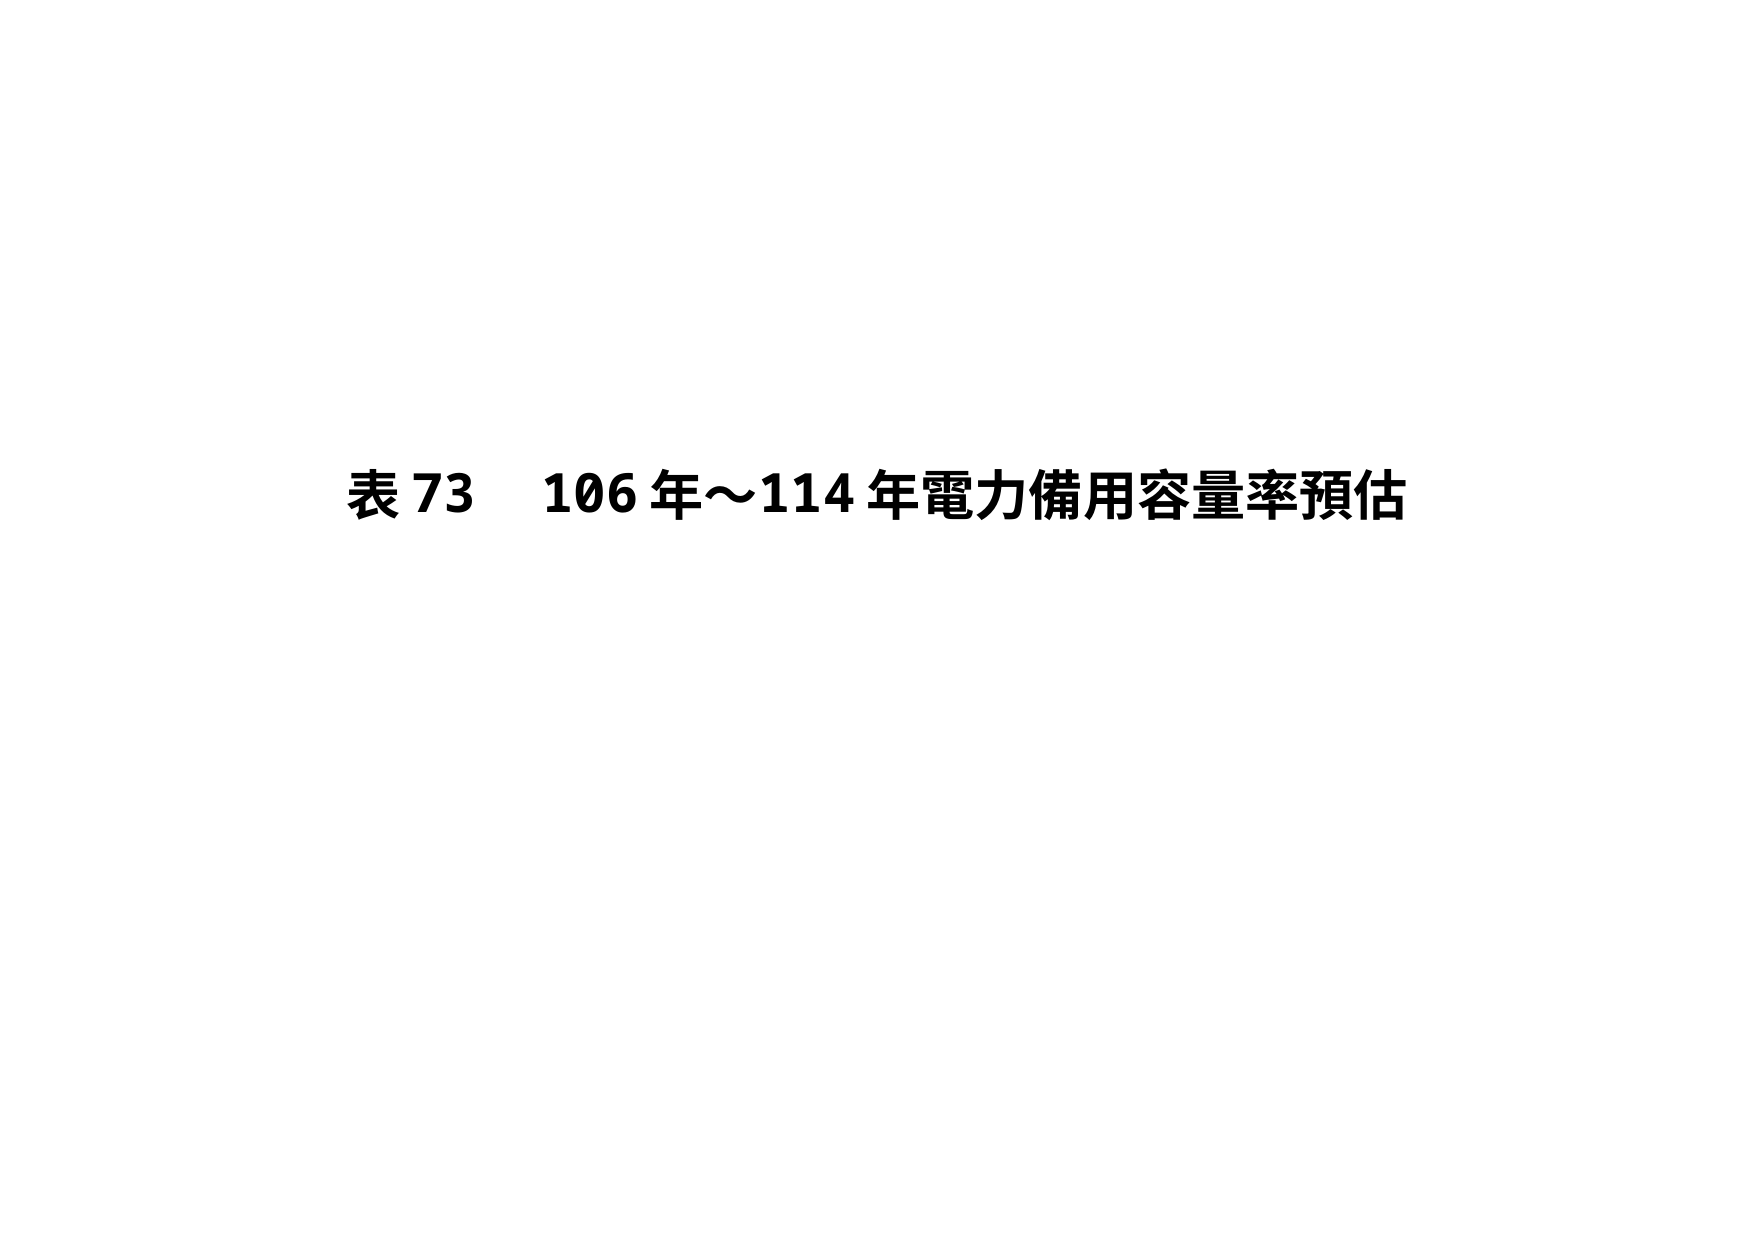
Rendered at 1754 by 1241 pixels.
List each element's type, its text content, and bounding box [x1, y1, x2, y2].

text 表73 106年～114年電力備用容量率預估 [118, 419, 1636, 544]
